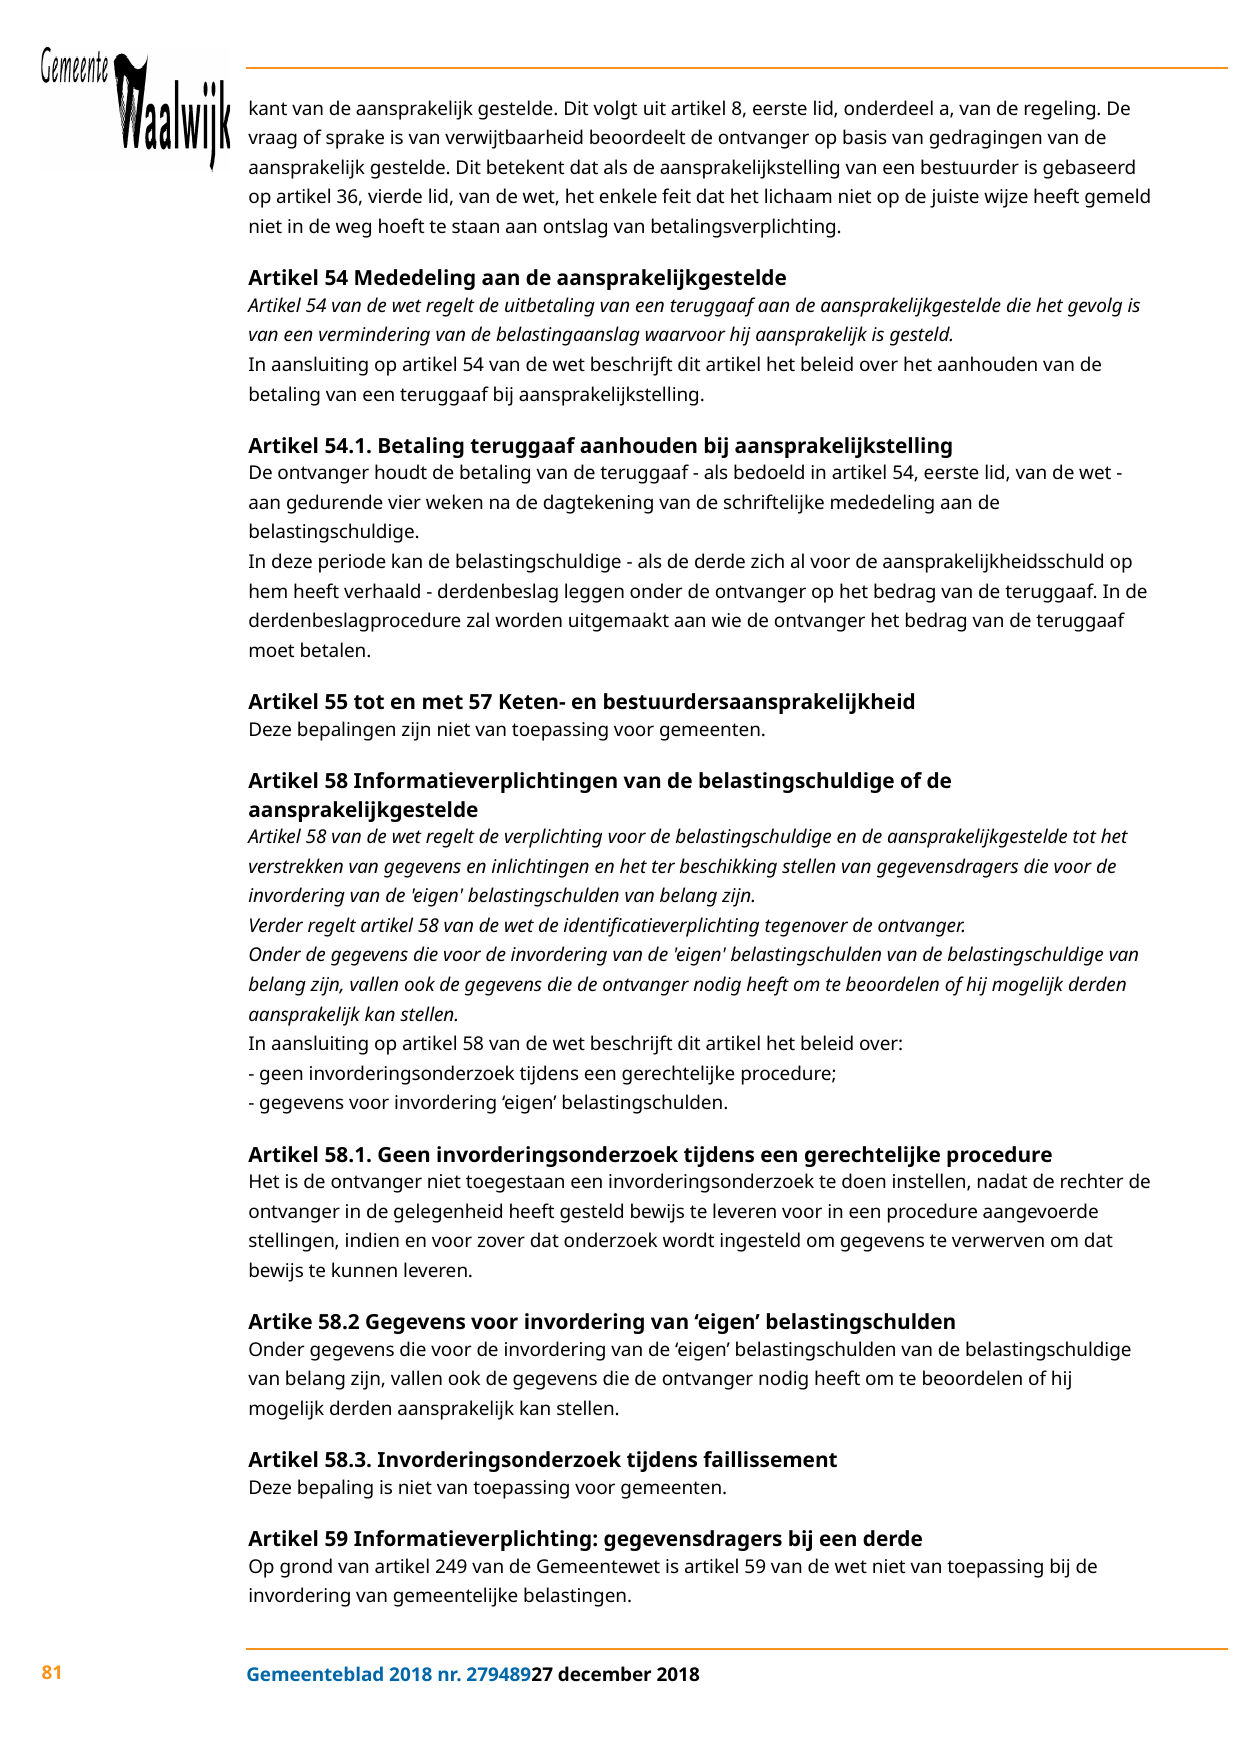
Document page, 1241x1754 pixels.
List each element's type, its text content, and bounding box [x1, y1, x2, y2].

text Artikel 54.1. Betaling teruggaaf aanhouden bij aansprakelijkstelling [248, 431, 1152, 459]
text Artikel 59 Informatieverplichting: gegevensdragers bij een derde [248, 1524, 1152, 1553]
text In aansluiting op artikel 58 van de wet beschrijft dit artikel het beleid over: [248, 1030, 1152, 1056]
text Onder gegevens die voor de invordering van de ‘eigen’ belastingschulden van de belastingschuldige van belang zijn, vallen ook de gegevens die de ontvanger nodig heeft om te beoordelen of hij mogelijk derden aansprakelijk kan stellen. [248, 1336, 1152, 1421]
text Verder regelt artikel 58 van de wet de identificatieverplichting tegenover de ontvanger. [248, 912, 1152, 938]
text Artikel 58 van de wet regelt de verplichting voor de belastingschuldige en de aansprakelijkgestelde tot het verstrekken van gegevens en inlichtingen en het ter beschikking stellen van gegevensdragers die voor de invordering van de 'eigen' belastingschulden van belang zijn. [248, 823, 1152, 908]
text Het is de ontvanger niet toegestaan een invorderingsonderzoek te doen instellen, nadat de rechter de ontvanger in de gelegenheid heeft gesteld bewijs te leveren voor in een procedure aangevoerde stellingen, indien en voor zover dat onderzoek wordt ingesteld om gegevens te verwerven om dat bewijs te kunnen leveren. [248, 1168, 1152, 1283]
text Deze bepaling is niet van toepassing voor gemeenten. [248, 1474, 1152, 1500]
text Artikel 58.1. Geen invorderingsonderzoek tijdens een gerechtelijke procedure [248, 1140, 1152, 1168]
text Op grond van artikel 249 van de Gemeentewet is artikel 59 van de wet niet van toepassing bij de invordering van gemeentelijke belastingen. [248, 1553, 1152, 1608]
text kant van de aansprakelijk gestelde. Dit volgt uit artikel 8, eerste lid, onderdeel a, van de regeling. De vraag of sprake is van verwijtbaarheid beoordeelt de ontvanger op basis van gedragingen van de aansprakelijk gestelde. Dit betekent dat als de aansprakelijkstelling van een bestuurder is gebaseerd op artikel 36, vierde lid, van de wet, het enkele feit dat het lichaam niet op de juiste wijze heeft gemeld niet in de weg hoeft te staan aan ontslag van betalingsverplichting. [248, 95, 1152, 239]
picture [41, 47, 231, 172]
text Artikel 55 tot en met 57 Keten- en bestuurdersaansprakelijkheid [248, 687, 1152, 716]
text Artikel 58 Informatieverplichtingen van de belastingschuldige of de aansprakelijkgestelde [248, 766, 1152, 823]
text In aansluiting op artikel 54 van de wet beschrijft dit artikel het beleid over het aanhouden van de betaling van een teruggaaf bij aansprakelijkstelling. [248, 351, 1152, 406]
text Artikel 54 van de wet regelt de uitbetaling van een teruggaaf aan de aansprakelijkgestelde die het gevolg is van een vermindering van de belastingaanslag waarvoor hij aansprakelijk is gesteld. [248, 292, 1152, 347]
text De ontvanger houdt de betaling van de teruggaaf - als bedoeld in artikel 54, eerste lid, van de wet - aan gedurende vier weken na de dagtekening van de schriftelijke mededeling aan de belastingschuldige. [248, 459, 1152, 544]
text - gegevens voor invordering ‘eigen’ belastingschulden. [248, 1089, 1152, 1115]
text Deze bepalingen zijn niet van toepassing voor gemeenten. [248, 716, 1152, 742]
text Onder de gegevens die voor de invordering van de 'eigen' belastingschulden van de belastingschuldige van belang zijn, vallen ook de gegevens die de ontvanger nodig heeft om te beoordelen of hij mogelijk derden aansprakelijk kan stellen. [248, 942, 1152, 1026]
text - geen invorderingsonderzoek tijdens een gerechtelijke procedure; [248, 1060, 1152, 1086]
text Artikel 54 Mededeling aan de aansprakelijkgestelde [248, 263, 1152, 292]
text Artike 58.2 Gegevens voor invordering van ‘eigen’ belastingschulden [248, 1307, 1152, 1336]
text Artikel 58.3. Invorderingsonderzoek tijdens faillissement [248, 1446, 1152, 1474]
text In deze periode kan de belastingschuldige - als de derde zich al voor de aansprakelijkheidsschuld op hem heeft verhaald - derdenbeslag leggen onder de ontvanger op het bedrag van de teruggaaf. In de derdenbeslagprocedure zal worden uitgemaakt aan wie de ontvanger het bedrag van de teruggaaf moet betalen. [248, 548, 1152, 663]
